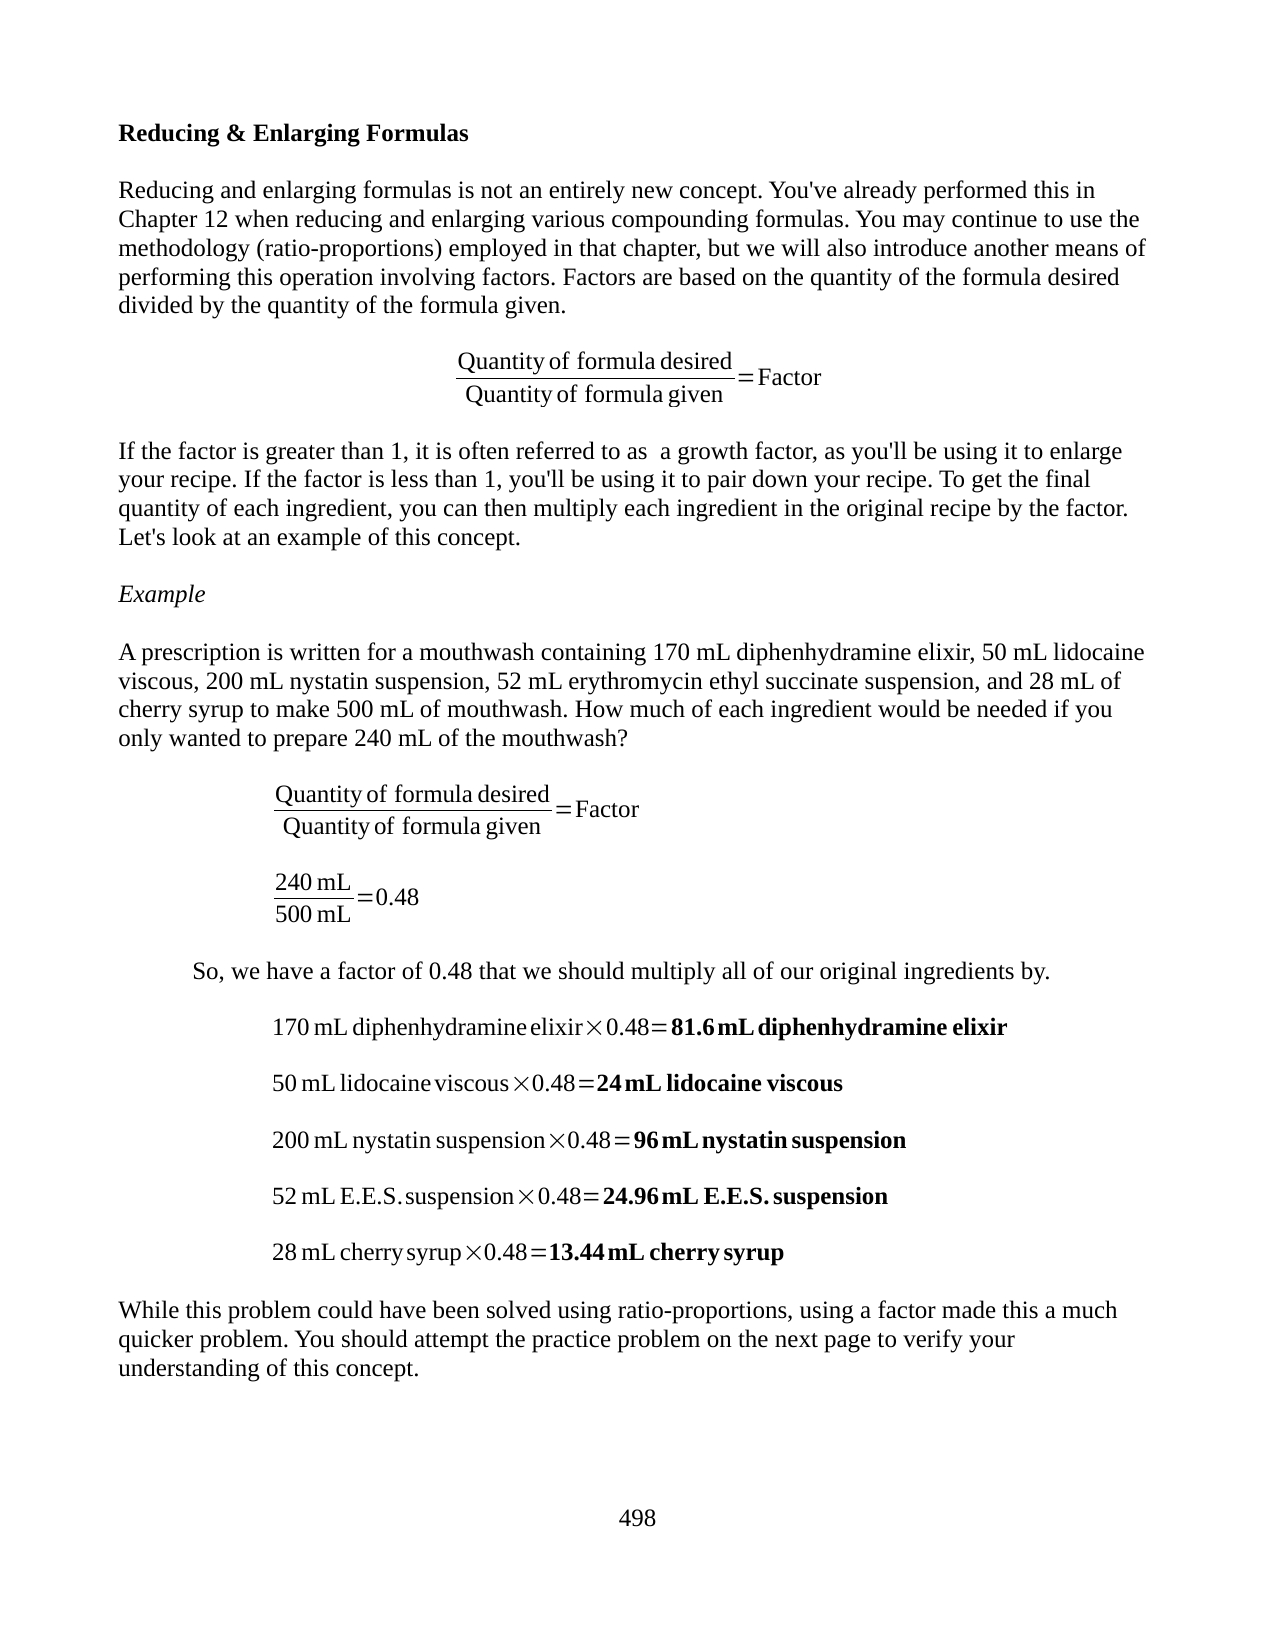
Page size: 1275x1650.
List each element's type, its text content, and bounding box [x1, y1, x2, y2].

text Reducing and enlarging formulas is not an entirely new concept. You've already performed this in Chapter 12 when reducing and enlarging various compounding formulas. You may continue to use the methodology (ratio-proportions) employed in that chapter, but we will also introduce another means of performing this operation involving factors. Factors are based on the quantity of the formula desired divided by the quantity of the formula given. [118, 176, 1157, 319]
text A prescription is written for a mouthwash containing 170 mL diphenhydramine elixir, 50 mL lidocaine viscous, 200 mL nystatin suspension, 52 mL erythromycin ethyl succinate suspension, and 28 mL of cherry syrup to make 500 mL of mouthwash. How much of each ingredient would be needed if you only wanted to prepare 240 mL of the mouthwash? [118, 637, 1157, 752]
text If the factor is greater than 1, it is often referred to as a growth factor, as you'll be using it to enlarge your recipe. If the factor is less than 1, you'll be using it to pair down your recipe. To get the final quantity of each ingredient, you can then multiply each ingredient in the original recipe by the factor. Let's look at an example of this concept. [118, 436, 1157, 551]
text While this problem could have been solved using ratio-proportions, using a factor made this a much quicker problem. You should attempt the practice problem on the next page to verify your understanding of this concept. [118, 1296, 1157, 1382]
text So, we have a factor of 0.48 that we should multiply all of our original ingredients by. [192, 956, 1157, 985]
text Reducing & Enlarging Formulas [118, 118, 1157, 147]
text Example [118, 579, 1157, 608]
